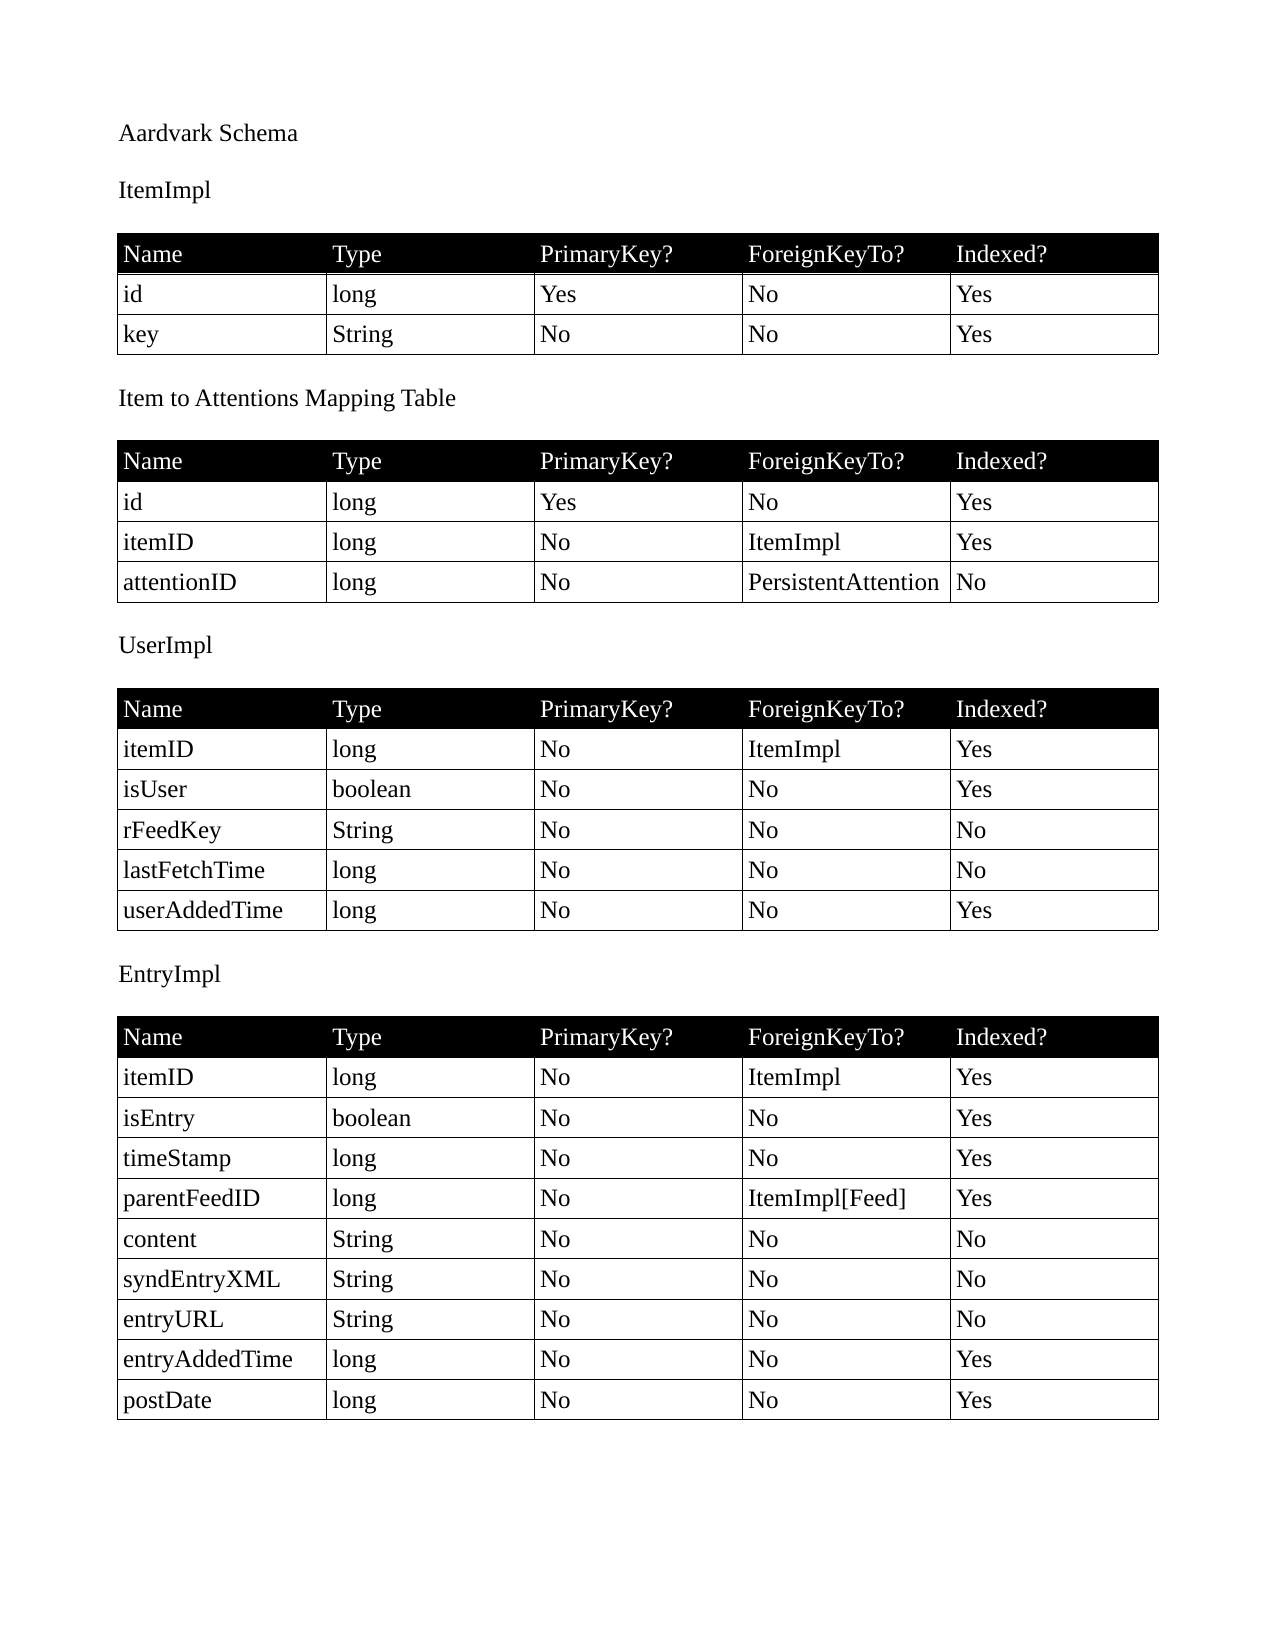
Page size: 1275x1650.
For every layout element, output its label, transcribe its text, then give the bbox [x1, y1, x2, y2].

table_cell PersistentAttention [743, 562, 950, 602]
table_cell itemID [118, 1058, 326, 1097]
table_header Indexed? [951, 234, 1158, 273]
table_cell No [743, 275, 950, 314]
table_cell Yes [951, 315, 1158, 354]
table_cell isEntry [118, 1098, 326, 1137]
table_cell lastFetchTime [118, 850, 326, 889]
table_cell No [535, 315, 742, 354]
table_cell No [535, 1219, 742, 1258]
table_cell Yes [951, 482, 1158, 521]
table_cell itemID [118, 522, 326, 561]
table_cell content [118, 1219, 326, 1258]
table_cell String [327, 1259, 534, 1298]
table_header PrimaryKey? [535, 234, 742, 273]
table_cell Yes [951, 1340, 1158, 1379]
table_cell No [743, 482, 950, 521]
table_cell long [327, 1058, 534, 1097]
table_cell No [535, 1380, 742, 1419]
table_cell No [535, 562, 742, 602]
table_cell long [327, 850, 534, 889]
table_cell Yes [951, 891, 1158, 930]
table_cell No [535, 729, 742, 769]
table_header Indexed? [951, 689, 1158, 728]
table_header Name [118, 1017, 326, 1057]
table_cell boolean [327, 1098, 534, 1137]
table_cell No [743, 1259, 950, 1298]
table_cell long [327, 1179, 534, 1218]
table_cell Yes [951, 1380, 1158, 1419]
table_cell isUser [118, 770, 326, 809]
table_cell No [743, 770, 950, 809]
table_cell ItemImpl [743, 1058, 950, 1097]
table_header Indexed? [951, 1017, 1158, 1057]
text ItemImpl [118, 176, 1157, 204]
table_cell No [743, 810, 950, 849]
table_cell No [535, 1058, 742, 1097]
table_cell parentFeedID [118, 1179, 326, 1218]
table_header Type [327, 1017, 534, 1057]
table_cell Yes [535, 482, 742, 521]
table_cell ItemImpl [743, 522, 950, 561]
table_cell No [535, 1340, 742, 1379]
table_cell String [327, 810, 534, 849]
table_cell postDate [118, 1380, 326, 1419]
table_cell No [535, 891, 742, 930]
table_cell key [118, 315, 326, 354]
table_header PrimaryKey? [535, 689, 742, 728]
table_cell No [951, 810, 1158, 849]
table_header ForeignKeyTo? [743, 234, 950, 273]
table_header Type [327, 689, 534, 728]
table_cell timeStamp [118, 1138, 326, 1177]
table_cell No [535, 1300, 742, 1339]
table_cell syndEntryXML [118, 1259, 326, 1298]
table_cell long [327, 522, 534, 561]
table_cell String [327, 315, 534, 354]
table_cell No [743, 1300, 950, 1339]
table_cell Yes [951, 729, 1158, 769]
table_cell long [327, 891, 534, 930]
table_cell No [743, 1380, 950, 1419]
table_header Name [118, 689, 326, 728]
table_cell No [951, 1219, 1158, 1258]
table_cell No [743, 1219, 950, 1258]
table_cell String [327, 1300, 534, 1339]
table_cell Yes [951, 770, 1158, 809]
table_cell No [535, 1259, 742, 1298]
table_header ForeignKeyTo? [743, 441, 950, 481]
table_cell No [743, 850, 950, 889]
table_cell No [535, 522, 742, 561]
text Aardvark Schema [118, 118, 1157, 147]
table_cell ItemImpl [743, 729, 950, 769]
table_cell No [535, 1179, 742, 1218]
table_header ForeignKeyTo? [743, 1017, 950, 1057]
table_cell Yes [951, 1098, 1158, 1137]
table_header Type [327, 441, 534, 481]
table_cell long [327, 1138, 534, 1177]
table_cell long [327, 482, 534, 521]
table_cell No [951, 562, 1158, 602]
table_header Name [118, 441, 326, 481]
table_cell No [535, 1138, 742, 1177]
table_cell No [743, 315, 950, 354]
text EntryImpl [118, 959, 1157, 987]
table_cell long [327, 1340, 534, 1379]
table_cell No [535, 770, 742, 809]
table_cell itemID [118, 729, 326, 769]
table_cell No [743, 891, 950, 930]
table_cell long [327, 729, 534, 769]
text Item to Attentions Mapping Table [118, 383, 1157, 412]
table_cell No [743, 1340, 950, 1379]
table_cell long [327, 562, 534, 602]
table_header ForeignKeyTo? [743, 689, 950, 728]
table_cell Yes [535, 275, 742, 314]
table_cell No [743, 1138, 950, 1177]
table_header Indexed? [951, 441, 1158, 481]
table_cell long [327, 1380, 534, 1419]
table_cell entryAddedTime [118, 1340, 326, 1379]
table_cell long [327, 275, 534, 314]
table_cell userAddedTime [118, 891, 326, 930]
table_cell No [535, 850, 742, 889]
table_header Name [118, 234, 326, 273]
text UserImpl [118, 631, 1157, 659]
table_header PrimaryKey? [535, 1017, 742, 1057]
table_cell No [951, 850, 1158, 889]
table_cell rFeedKey [118, 810, 326, 849]
table_cell Yes [951, 275, 1158, 314]
table_cell No [535, 1098, 742, 1137]
table_cell Yes [951, 1058, 1158, 1097]
table_cell No [951, 1300, 1158, 1339]
table_cell attentionID [118, 562, 326, 602]
table_cell Yes [951, 522, 1158, 561]
table_cell No [535, 810, 742, 849]
table_cell String [327, 1219, 534, 1258]
table_cell ItemImpl[Feed] [743, 1179, 950, 1218]
table_cell No [743, 1098, 950, 1137]
table_cell boolean [327, 770, 534, 809]
table_header PrimaryKey? [535, 441, 742, 481]
table_cell Yes [951, 1138, 1158, 1177]
table_header Type [327, 234, 534, 273]
table_cell id [118, 482, 326, 521]
table_cell entryURL [118, 1300, 326, 1339]
table_cell id [118, 275, 326, 314]
table_cell No [951, 1259, 1158, 1298]
table_cell Yes [951, 1179, 1158, 1218]
